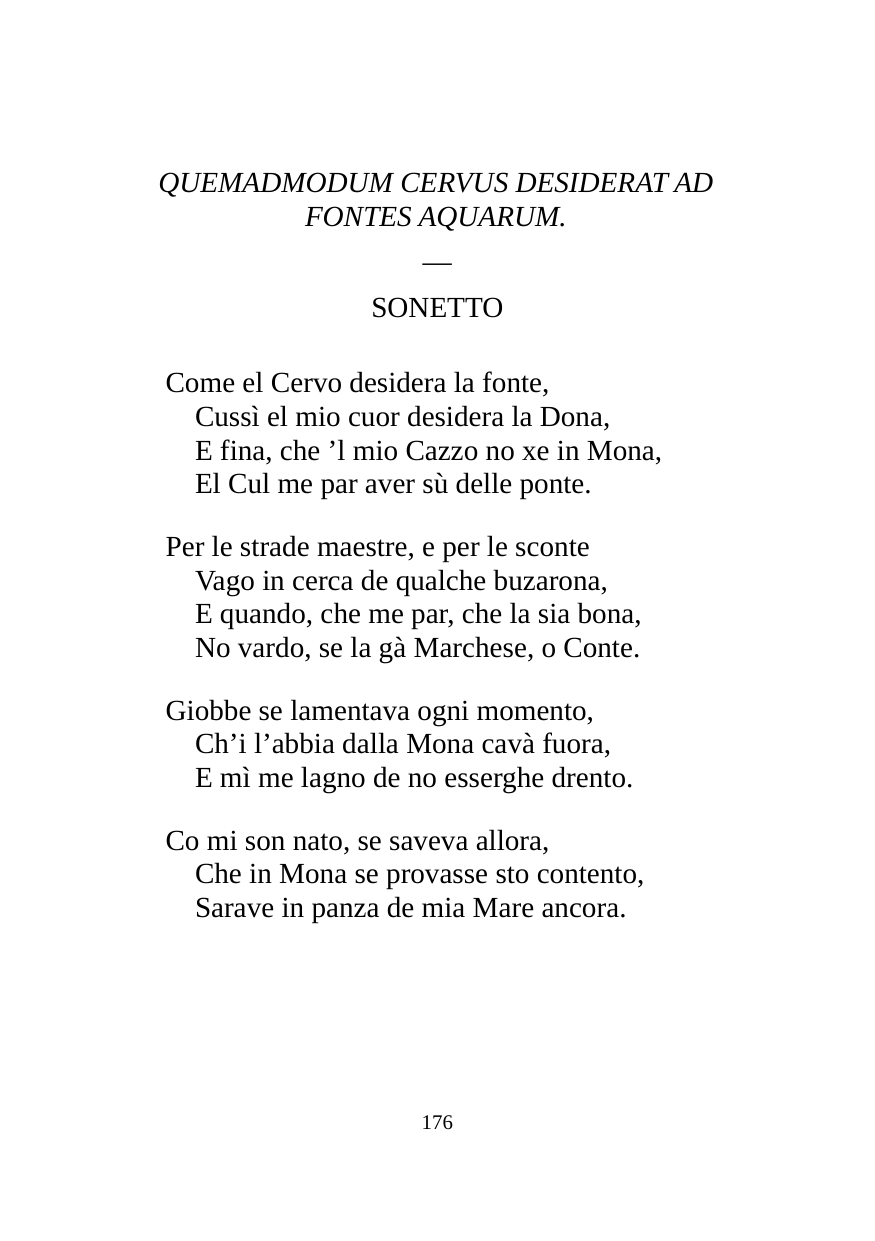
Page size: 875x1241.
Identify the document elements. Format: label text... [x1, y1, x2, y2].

text SONETTO [106, 290, 768, 324]
text Giobbe se lamentava ogni momento, Ch’i l’abbia dalla Mona cavà fuora, E mì me lagno de no esserghe drento. [165, 693, 768, 793]
subtitle QUEMADMODUM CERVUS DESIDERAT AD FONTES AQUARUM. [106, 165, 768, 232]
text Come el Cervo desidera la fonte, Cussì el mio cuor desidera la Dona, E fina, che ’l mio Cazzo no xe in Mona, El Cul me par aver sù delle ponte. [165, 366, 768, 500]
text Per le strade maestre, e per le sconte Vago in cerca de qualche buzarona, E quando, che me par, che la sia bona, No vardo, se la gà Marchese, o Conte. [165, 529, 768, 663]
text — [106, 244, 768, 278]
text Co mi son nato, se saveva allora, Che in Mona se provasse sto contento, Sarave in panza de mia Mare ancora. [165, 823, 768, 923]
